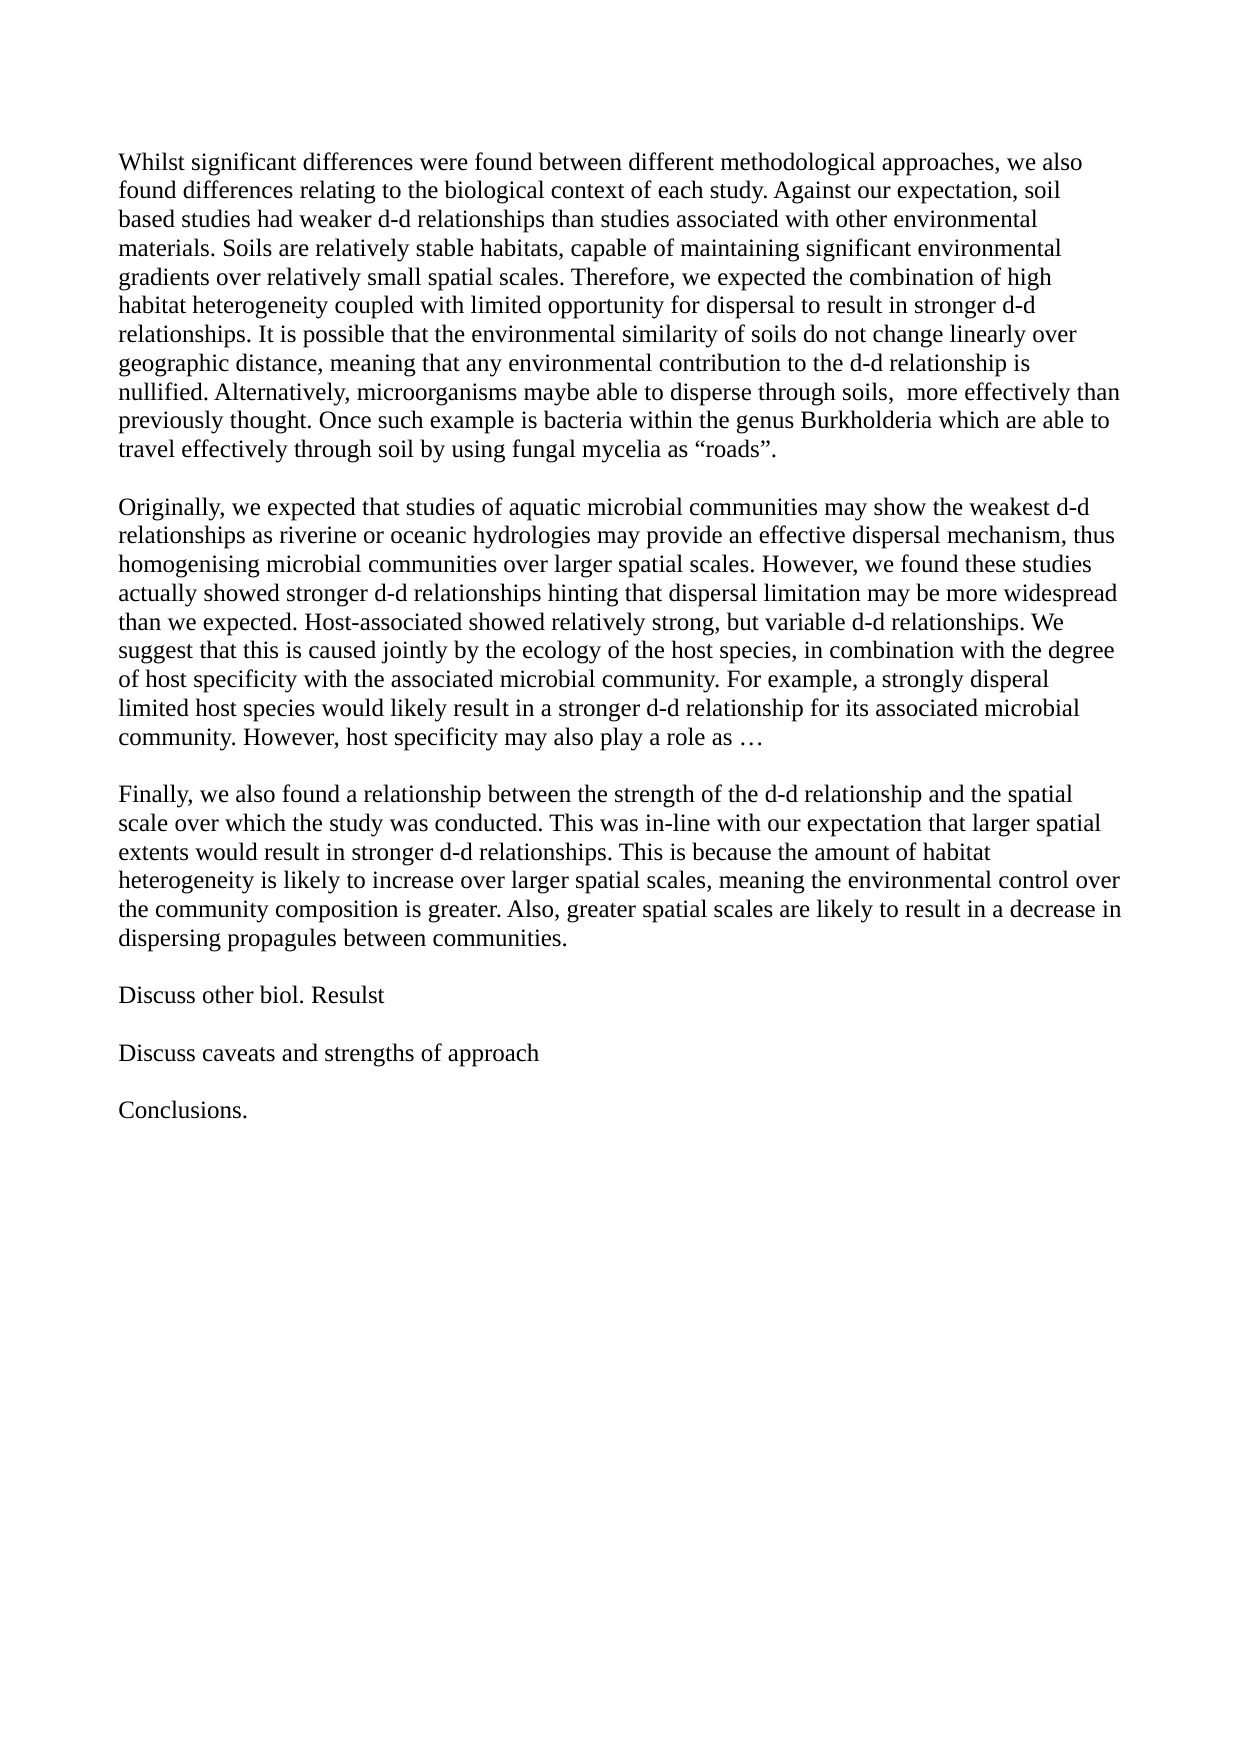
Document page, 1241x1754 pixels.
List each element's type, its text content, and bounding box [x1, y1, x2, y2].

text Originally, we expected that studies of aquatic microbial communities may show the weakest d-d relationships as riverine or oceanic hydrologies may provide an effective dispersal mechanism, thus homogenising microbial communities over larger spatial scales. However, we found these studies actually showed stronger d-d relationships hinting that dispersal limitation may be more widespread than we expected. Host-associated showed relatively strong, but variable d-d relationships. We suggest that this is caused jointly by the ecology of the host species, in combination with the degree of host specificity with the associated microbial community. For example, a strongly disperal limited host species would likely result in a stronger d-d relationship for its associated microbial community. However, host specificity may also play a role as … [118, 492, 1122, 751]
text Discuss other biol. Resulst [118, 981, 1122, 1009]
text Whilst significant differences were found between different methodological approaches, we also found differences relating to the biological context of each study. Against our expectation, soil based studies had weaker d-d relationships than studies associated with other environmental materials. Soils are relatively stable habitats, capable of maintaining significant environmental gradients over relatively small spatial scales. Therefore, we expected the combination of high habitat heterogeneity coupled with limited opportunity for dispersal to result in stronger d-d relationships. It is possible that the environmental similarity of soils do not change linearly over geographic distance, meaning that any environmental contribution to the d-d relationship is nullified. Alternatively, microorganisms maybe able to disperse through soils, more effectively than previously thought. Once such example is bacteria within the genus Burkholderia which are able to travel effectively through soil by using fungal mycelia as “roads”. [118, 147, 1122, 463]
text Conclusions. [118, 1096, 1122, 1124]
text Discuss caveats and strengths of approach [118, 1038, 1122, 1067]
text Finally, we also found a relationship between the strength of the d-d relationship and the spatial scale over which the study was conducted. This was in-line with our expectation that larger spatial extents would result in stronger d-d relationships. This is because the amount of habitat heterogeneity is likely to increase over larger spatial scales, meaning the environmental control over the community composition is greater. Also, greater spatial scales are likely to result in a decrease in dispersing propagules between communities. [118, 779, 1122, 952]
